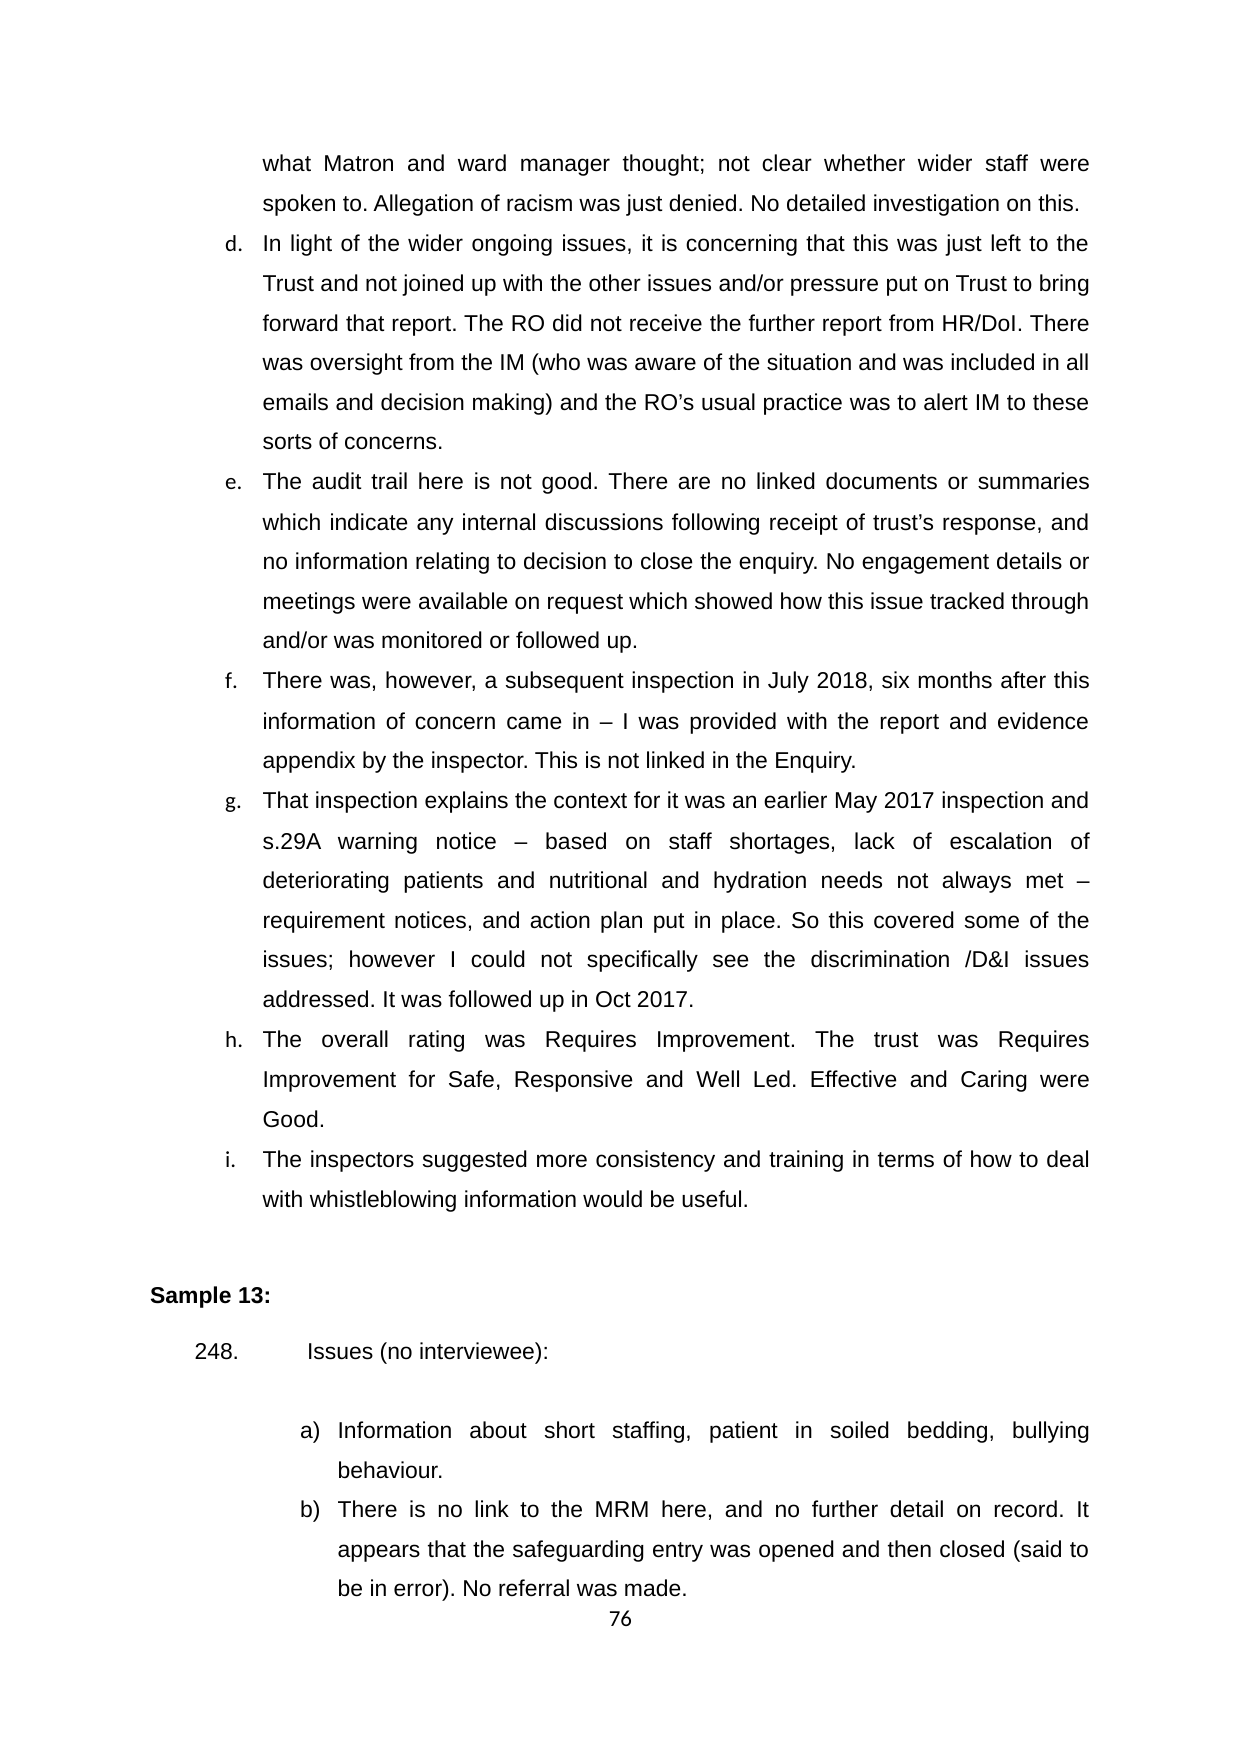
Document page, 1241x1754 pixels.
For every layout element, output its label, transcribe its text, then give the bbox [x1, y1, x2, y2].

list There is no link to the MRM here, and no further detail on record. It appears that the safeguarding entry was opened and then closed (said to be in error). No referral was made. [300, 1496, 1090, 1601]
list The overall rating was Requires Improvement. The trust was Requires Improvement for Safe, Responsive and Well Led. Effective and Caring were Good. [225, 1025, 1090, 1132]
list That inspection explains the context for it was an earlier May 2017 inspection and s.29A warning notice – based on staff shortages, lack of escalation of deteriorating patients and nutritional and hydration needs not always met – requirement notices, and action plan put in place. So this covered some of the issues; however I could not specifically see the discrimination /D&I issues addressed. It was followed up in Oct 2017. [225, 787, 1090, 1012]
list There was, however, a subsequent inspection in July 2018, six months after this information of concern came in – I was provided with the report and evidence appendix by the inspector. This is not linked in the Enquiry. [225, 667, 1090, 773]
list The inspectors suggested more consistency and training in terms of how to deal with whistleblowing information would be useful. [225, 1145, 1090, 1213]
list Information about short staffing, patient in soiled bedding, bullying behaviour. [300, 1417, 1090, 1483]
list The audit trail here is not good. There are no linked documents or summaries which indicate any internal discussions following receipt of trust’s response, and no information relating to decision to close the enquiry. No engagement details or meetings were available on request which showed how this issue tracked through and/or was monitored or followed up. [225, 467, 1090, 653]
list In light of the wider ongoing issues, it is concerning that this was just left to the Trust and not joined up with the other issues and/or pressure put on Trust to bring forward that report. The RO did not receive the further report from HR/DoI. There was oversight from the IM (who was aware of the situation and was included in all emails and decision making) and the RO’s usual practice was to alert IM to these sorts of concerns. [225, 229, 1090, 454]
list Issues (no interviewee): [194, 1338, 1090, 1364]
text Sample 13: [150, 1282, 1090, 1308]
list what Matron and ward manager thought; not clear whether wider staff were spoken to. Allegation of racism was just denied. No detailed investigation on this. [225, 150, 1090, 216]
